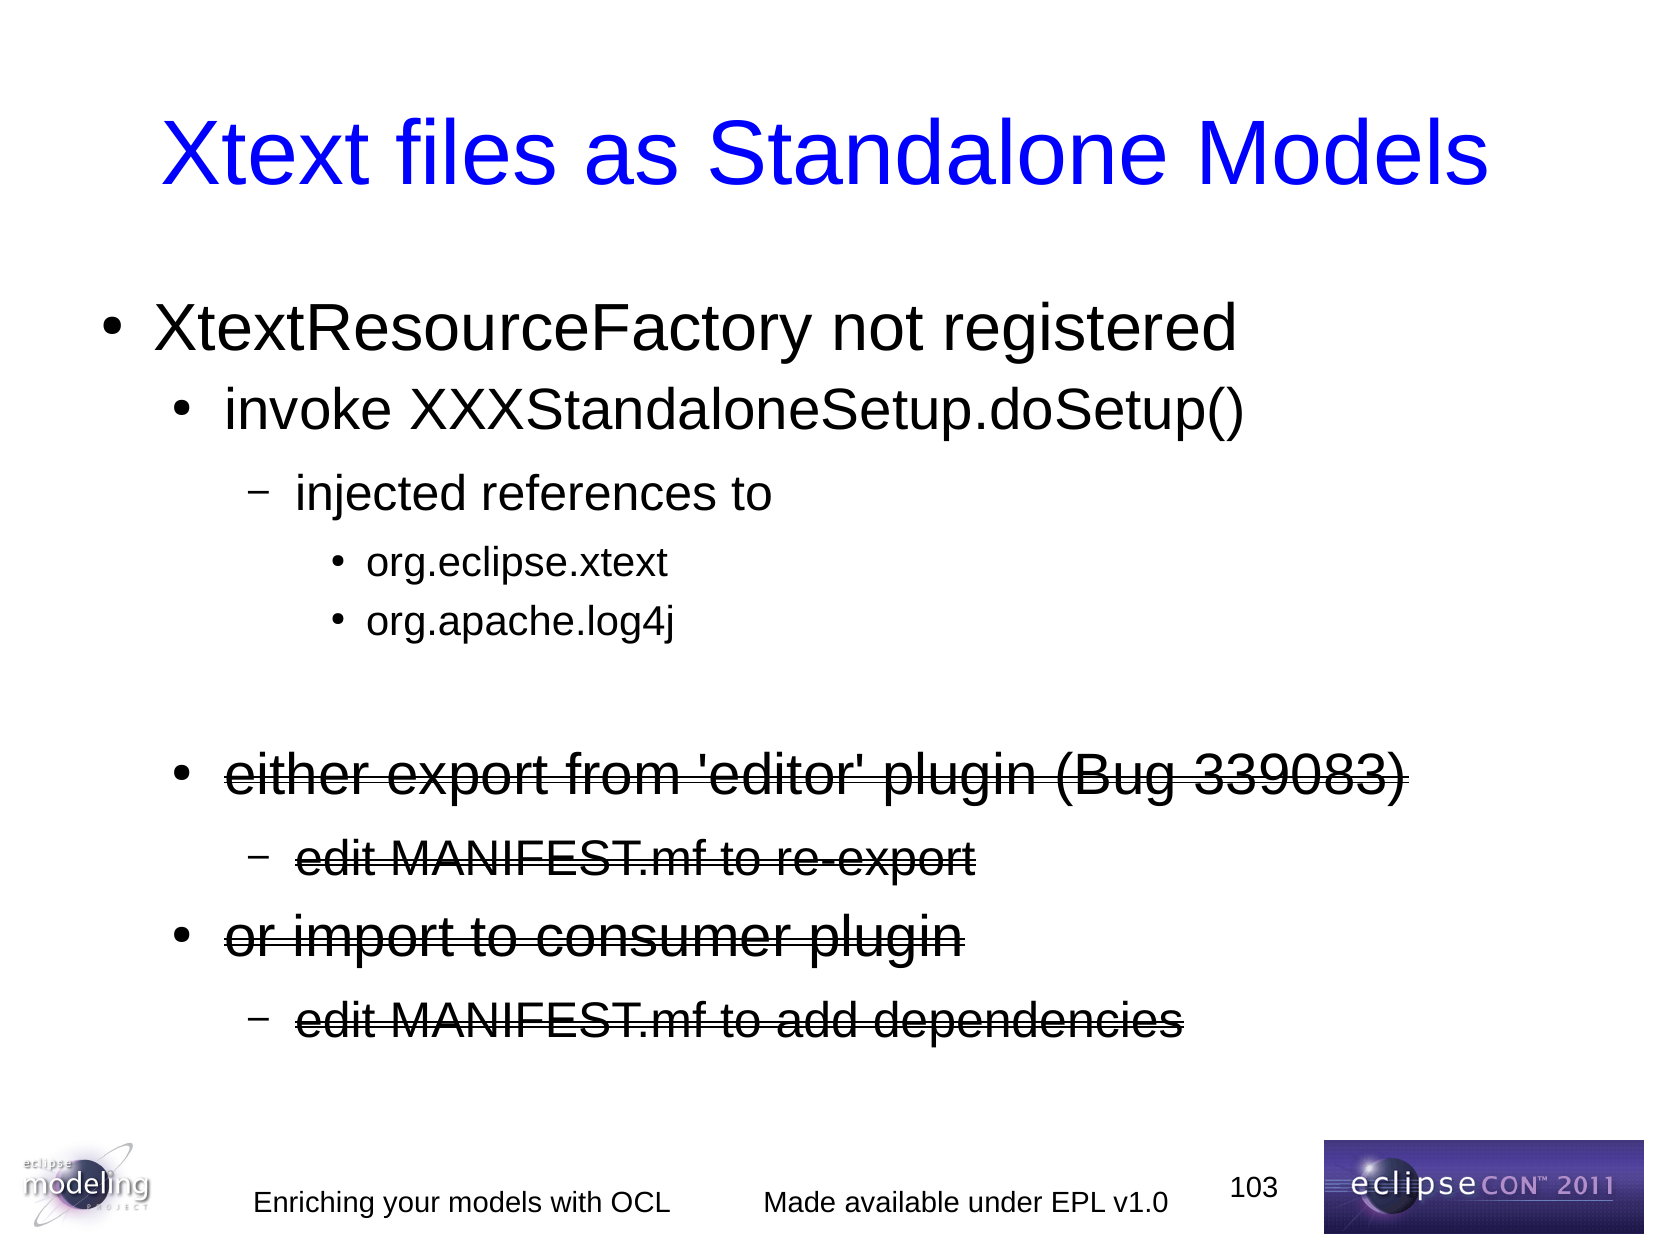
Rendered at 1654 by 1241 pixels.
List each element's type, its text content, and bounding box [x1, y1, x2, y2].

title Xtext files as Standalone Models [82, 56, 1571, 250]
list XtextResourceFactory not registered invoke XXXStandaloneSetup.doSetup() injected references to org.eclipse.xtext org.apache.log4j either export from 'editor' plugin (Bug 339083) edit MANIFEST.mf to re-export or import to consumer plugin edit MANIFEST.mf to add dependencies [82, 290, 1571, 1094]
picture [9, 1136, 156, 1235]
picture [1324, 1140, 1644, 1234]
